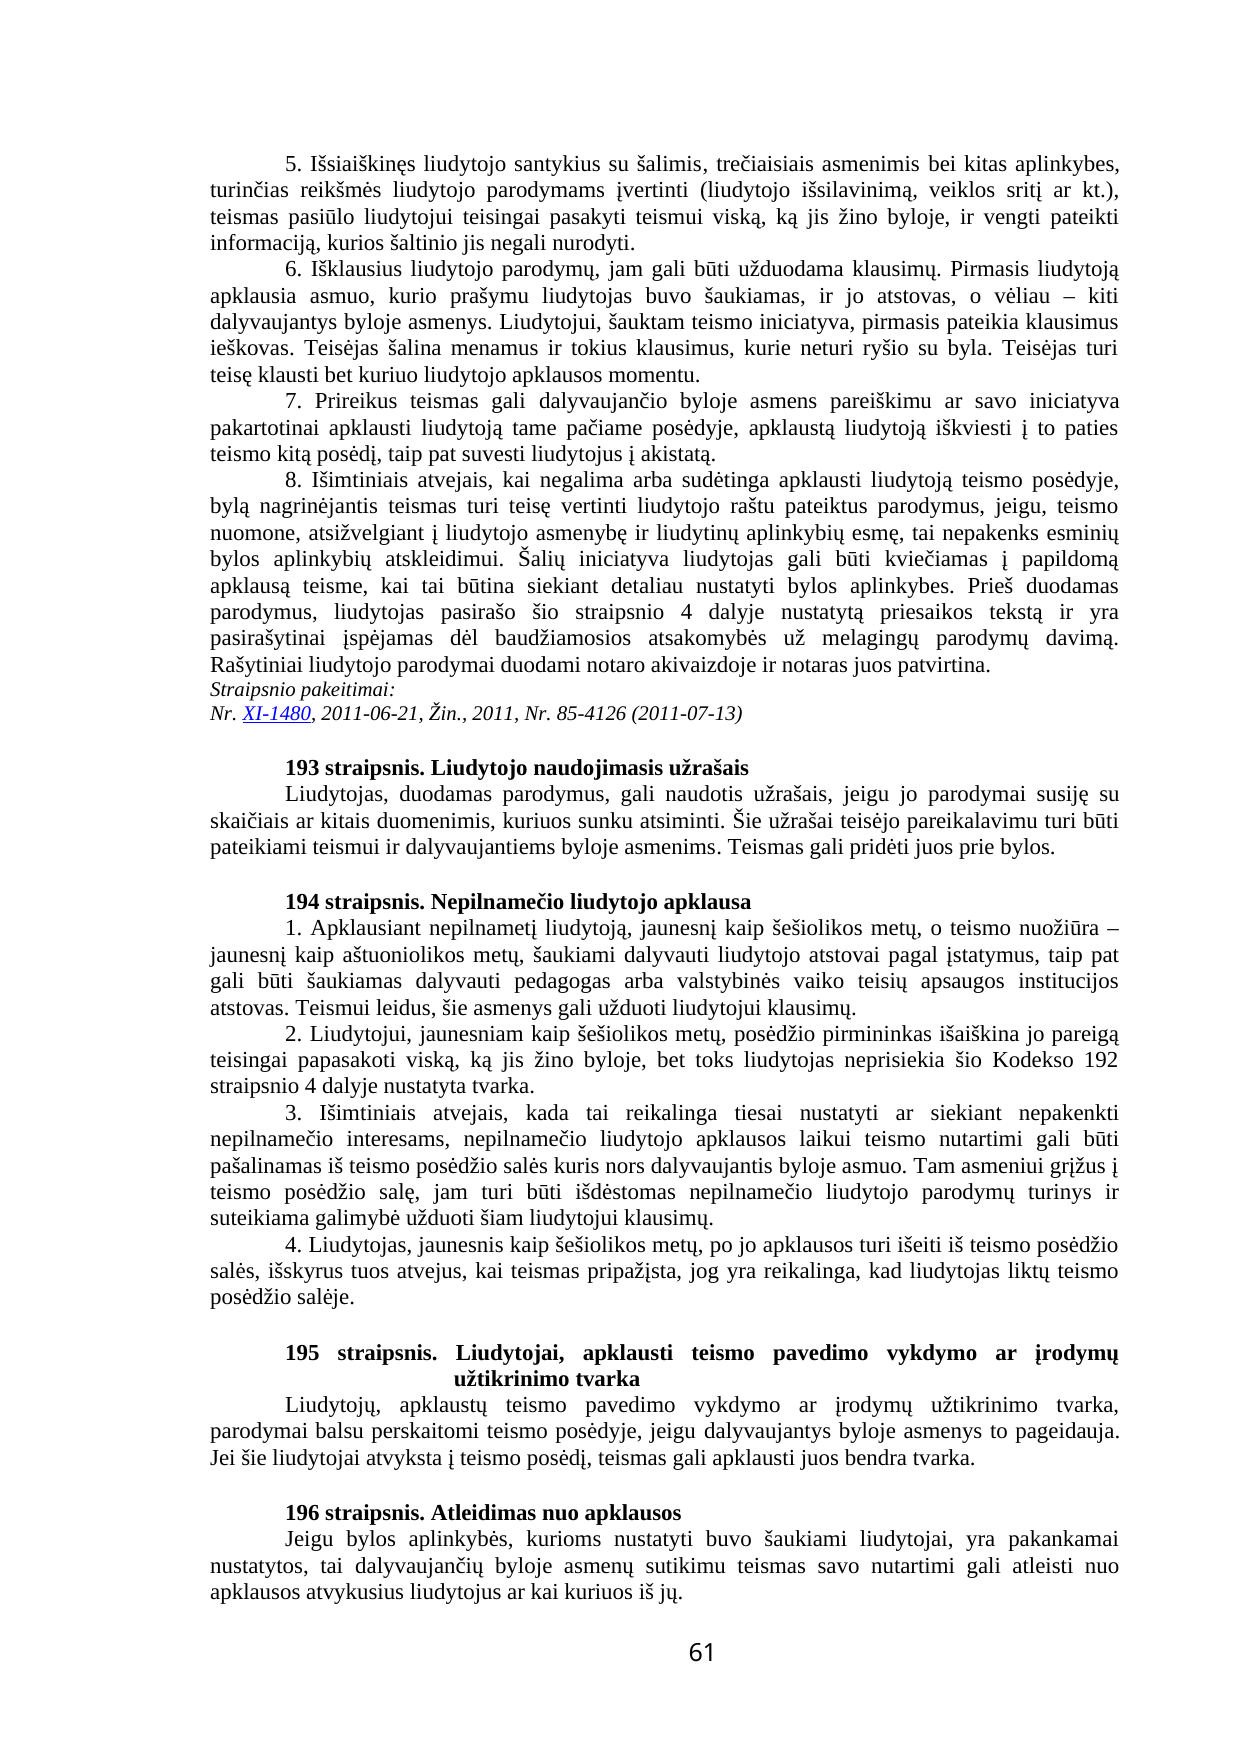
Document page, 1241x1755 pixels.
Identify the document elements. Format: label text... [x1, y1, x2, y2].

text Liudytojų, apklaustų teismo pavedimo vykdymo ar įrodymų užtikrinimo tvarka, parodymai balsu perskaitomi teismo posėdyje, jeigu dalyvaujantys byloje asmenys to pageidauja. Jei šie liudytojai atvyksta į teismo posėdį, teismas gali apklausti juos bendra tvarka. [210, 1391, 1120, 1470]
text Straipsnio pakeitimai: [210, 677, 1120, 701]
text 8. Išimtiniais atvejais, kai negalima arba sudėtinga apklausti liudytoją teismo posėdyje, bylą nagrinėjantis teismas turi teisę vertinti liudytojo raštu pateiktus parodymus, jeigu, teismo nuomone, atsižvelgiant į liudytojo asmenybę ir liudytinų aplinkybių esmę, tai nepakenks esminių bylos aplinkybių atskleidimui. Šalių iniciatyva liudytojas gali būti kviečiamas į papildomą apklausą teisme, kai tai būtina siekiant detaliau nustatyti bylos aplinkybes. Prieš duodamas parodymus, liudytojas pasirašo šio straipsnio 4 dalyje nustatytą priesaikos tekstą ir yra pasirašytinai įspėjamas dėl baudžiamosios atsakomybės už melagingų parodymų davimą. Rašytiniai liudytojo parodymai duodami notaro akivaizdoje ir notaras juos patvirtina. [210, 466, 1120, 677]
text Nr. XI-1480, 2011-06-21, Žin., 2011, Nr. 85-4126 (2011-07-13) [210, 701, 1120, 725]
text 6. Išklausius liudytojo parodymų, jam gali būti užduodama klausimų. Pirmasis liudytoją apklausia asmuo, kurio prašymu liudytojas buvo šaukiamas, ir jo atstovas, o vėliau – kiti dalyvaujantys byloje asmenys. Liudytojui, šauktam teismo iniciatyva, pirmasis pateikia klausimus ieškovas. Teisėjas šalina menamus ir tokius klausimus, kurie neturi ryšio su byla. Teisėjas turi teisę klausti bet kuriuo liudytojo apklausos momentu. [210, 255, 1120, 387]
text 1. Apklausiant nepilnametį liudytoją, jaunesnį kaip šešiolikos metų, o teismo nuožiūra – jaunesnį kaip aštuoniolikos metų, šaukiami dalyvauti liudytojo atstovai pagal įstatymus, taip pat gali būti šaukiamas dalyvauti pedagogas arba valstybinės vaiko teisių apsaugos institucijos atstovas. Teismui leidus, šie asmenys gali užduoti liudytojui klausimų. [210, 914, 1120, 1020]
text 196 straipsnis. Atleidimas nuo apklausos [210, 1499, 1120, 1525]
text 5. Išsiaiškinęs liudytojo santykius su šalimis, trečiaisiais asmenimis bei kitas aplinkybes, turinčias reikšmės liudytojo parodymams įvertinti (liudytojo išsilavinimą, veiklos sritį ar kt.), teismas pasiūlo liudytojui teisingai pasakyti teismui viską, ką jis žino byloje, ir vengti pateikti informaciją, kurios šaltinio jis negali nurodyti. [210, 150, 1120, 255]
text 2. Liudytojui, jaunesniam kaip šešiolikos metų, posėdžio pirmininkas išaiškina jo pareigą teisingai papasakoti viską, ką jis žino byloje, bet toks liudytojas neprisiekia šio Kodekso 192 straipsnio 4 dalyje nustatyta tvarka. [210, 1020, 1120, 1099]
text 7. Prireikus teismas gali dalyvaujančio byloje asmens pareiškimu ar savo iniciatyva pakartotinai apklausti liudytoją tame pačiame posėdyje, apklaustą liudytoją iškviesti į to paties teismo kitą posėdį, taip pat suvesti liudytojus į akistatą. [210, 387, 1120, 466]
text 193 straipsnis. Liudytojo naudojimasis užrašais [210, 754, 1120, 780]
text 194 straipsnis. Nepilnamečio liudytojo apklausa [210, 888, 1120, 914]
text 3. Išimtiniais atvejais, kada tai reikalinga tiesai nustatyti ar siekiant nepakenkti nepilnamečio interesams, nepilnamečio liudytojo apklausos laikui teismo nutartimi gali būti pašalinamas iš teismo posėdžio salės kuris nors dalyvaujantis byloje asmuo. Tam asmeniui grįžus į teismo posėdžio salę, jam turi būti išdėstomas nepilnamečio liudytojo parodymų turinys ir suteikiama galimybė užduoti šiam liudytojui klausimų. [210, 1099, 1120, 1231]
text Liudytojas, duodamas parodymus, gali naudotis užrašais, jeigu jo parodymai susiję su skaičiais ar kitais duomenimis, kuriuos sunku atsiminti. Šie užrašai teisėjo pareikalavimu turi būti pateikiami teismui ir dalyvaujantiems byloje asmenims. Teismas gali pridėti juos prie bylos. [210, 780, 1120, 859]
text 4. Liudytojas, jaunesnis kaip šešiolikos metų, po jo apklausos turi išeiti iš teismo posėdžio salės, išskyrus tuos atvejus, kai teismas pripažįsta, jog yra reikalinga, kad liudytojas liktų teismo posėdžio salėje. [210, 1231, 1120, 1310]
text Jeigu bylos aplinkybės, kurioms nustatyti buvo šaukiami liudytojai, yra pakankamai nustatytos, tai dalyvaujančių byloje asmenų sutikimu teismas savo nutartimi gali atleisti nuo apklausos atvykusius liudytojus ar kai kuriuos iš jų. [210, 1525, 1120, 1604]
text 195 straipsnis. Liudytojai, apklausti teismo pavedimo vykdymo ar įrodymų užtikrinimo tvarka [285, 1338, 1120, 1391]
